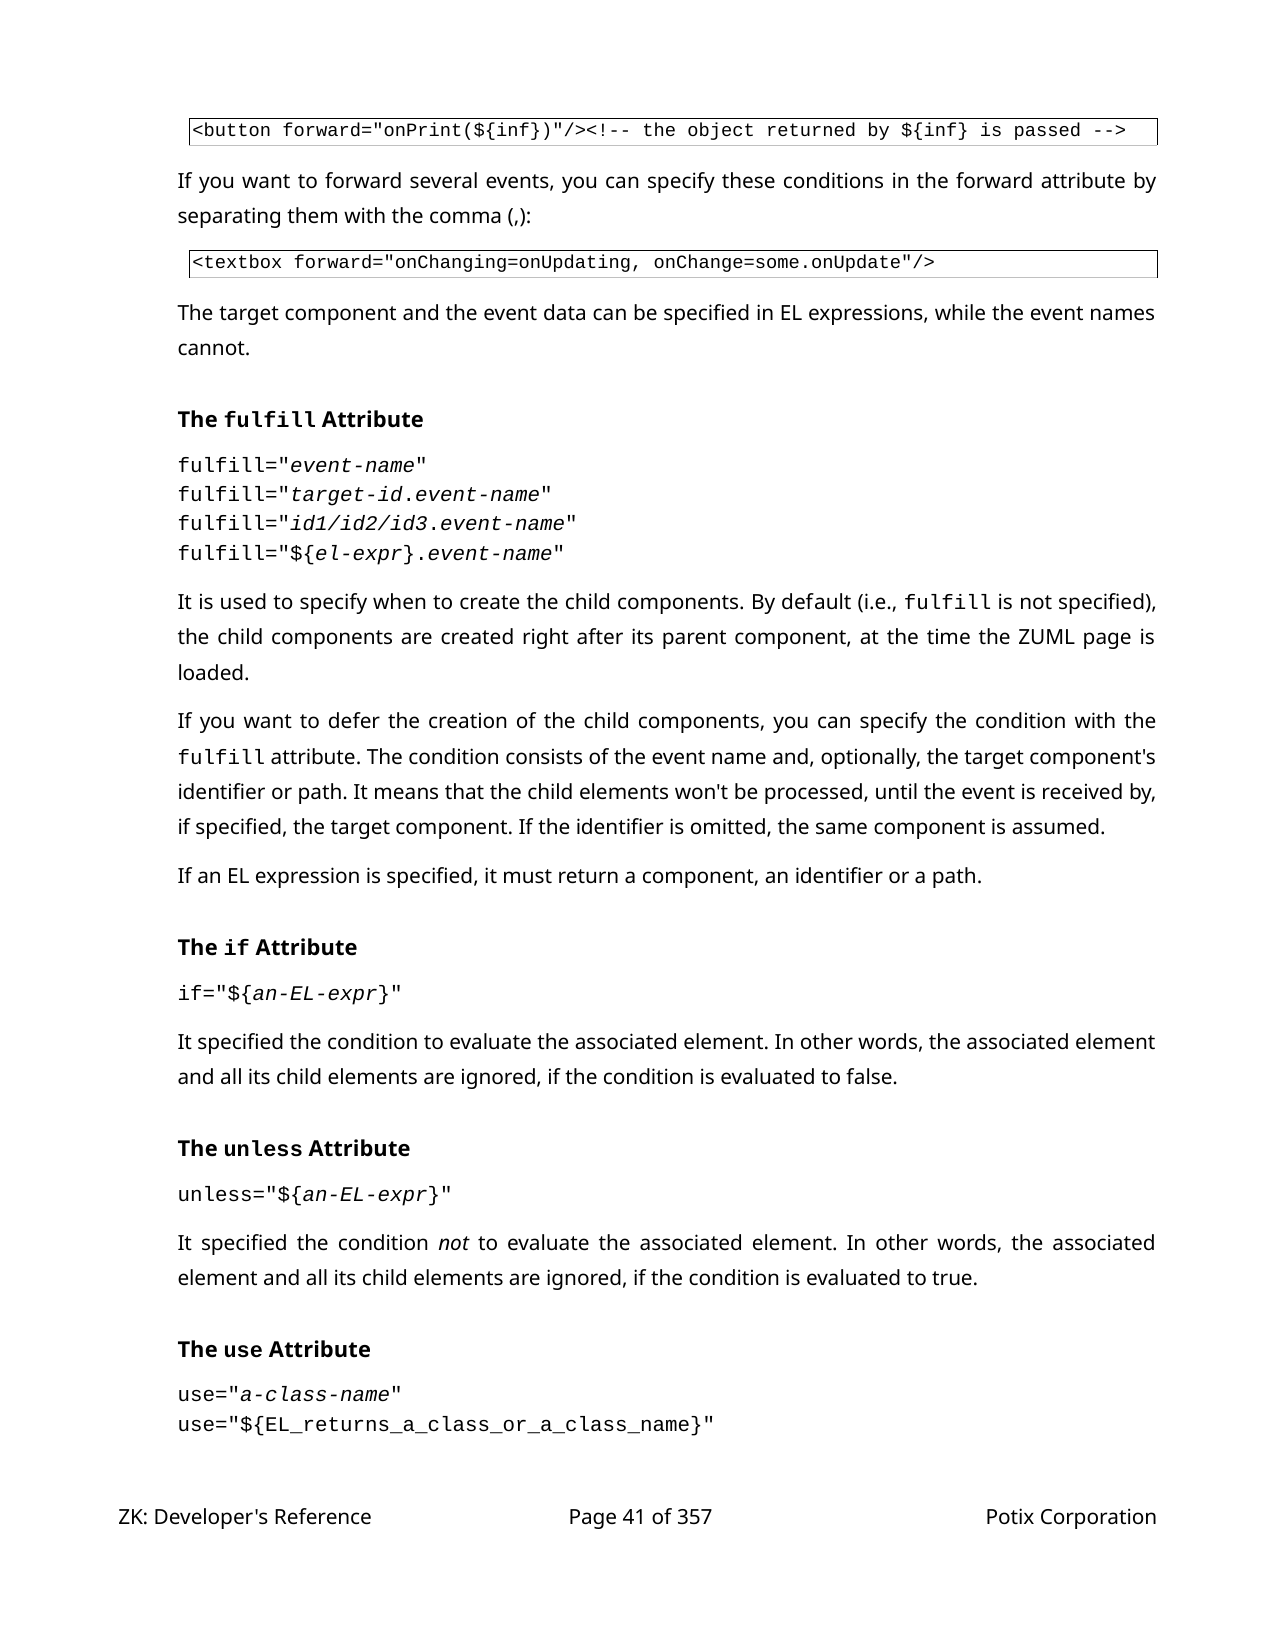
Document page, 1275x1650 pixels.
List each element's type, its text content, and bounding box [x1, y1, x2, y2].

text If you want to forward several events, you can specify these conditions in the forward attribute by separating them with the comma (,): [177, 166, 1157, 229]
subtitle The if Attribute [177, 932, 1157, 962]
text It is used to specify when to create the child components. By default (i.e., fulfill is not specified), the child components are created right after its parent component, at the time the ZUML page is loaded. [177, 587, 1157, 686]
subtitle The use Attribute [177, 1334, 1157, 1364]
text unless="${an-EL-expr}" [177, 1184, 1157, 1207]
text <textbox forward="onChanging=onUpdating, onChange=some.onUpdate"/> [190, 251, 1157, 277]
subtitle The fulfill Attribute [177, 404, 1157, 434]
text If you want to defer the creation of the child components, you can specify the condition with the fulfill attribute. The condition consists of the event name and, optionally, the target component's identifier or path. It means that the child elements won't be processed, until the event is received by, if specified, the target component. If the identifier is omitted, the same component is assumed. [177, 707, 1157, 841]
text It specified the condition not to evaluate the associated element. In other words, the associated element and all its child elements are ignored, if the condition is evaluated to true. [177, 1228, 1157, 1291]
text use="a-class-name" use="${EL_returns_a_class_or_a_class_name}" [177, 1384, 1157, 1437]
text fulfill="event-name" fulfill="target-id.event-name" fulfill="id1/id2/id3.event-name" fulfill="${el-expr}.event-name" [177, 455, 1157, 566]
text <button forward="onPrint(${inf})"/><!-- the object returned by ${inf} is passed --> [190, 119, 1157, 145]
subtitle The unless Attribute [177, 1133, 1157, 1163]
text if="${an-EL-expr}" [177, 983, 1157, 1006]
text If an EL expression is specified, it must return a component, an identifier or a path. [177, 861, 1157, 889]
text It specified the condition to evaluate the associated element. In other words, the associated element and all its child elements are ignored, if the condition is evaluated to false. [177, 1027, 1157, 1090]
text The target component and the event data can be specified in EL expressions, while the event names cannot. [177, 298, 1157, 361]
